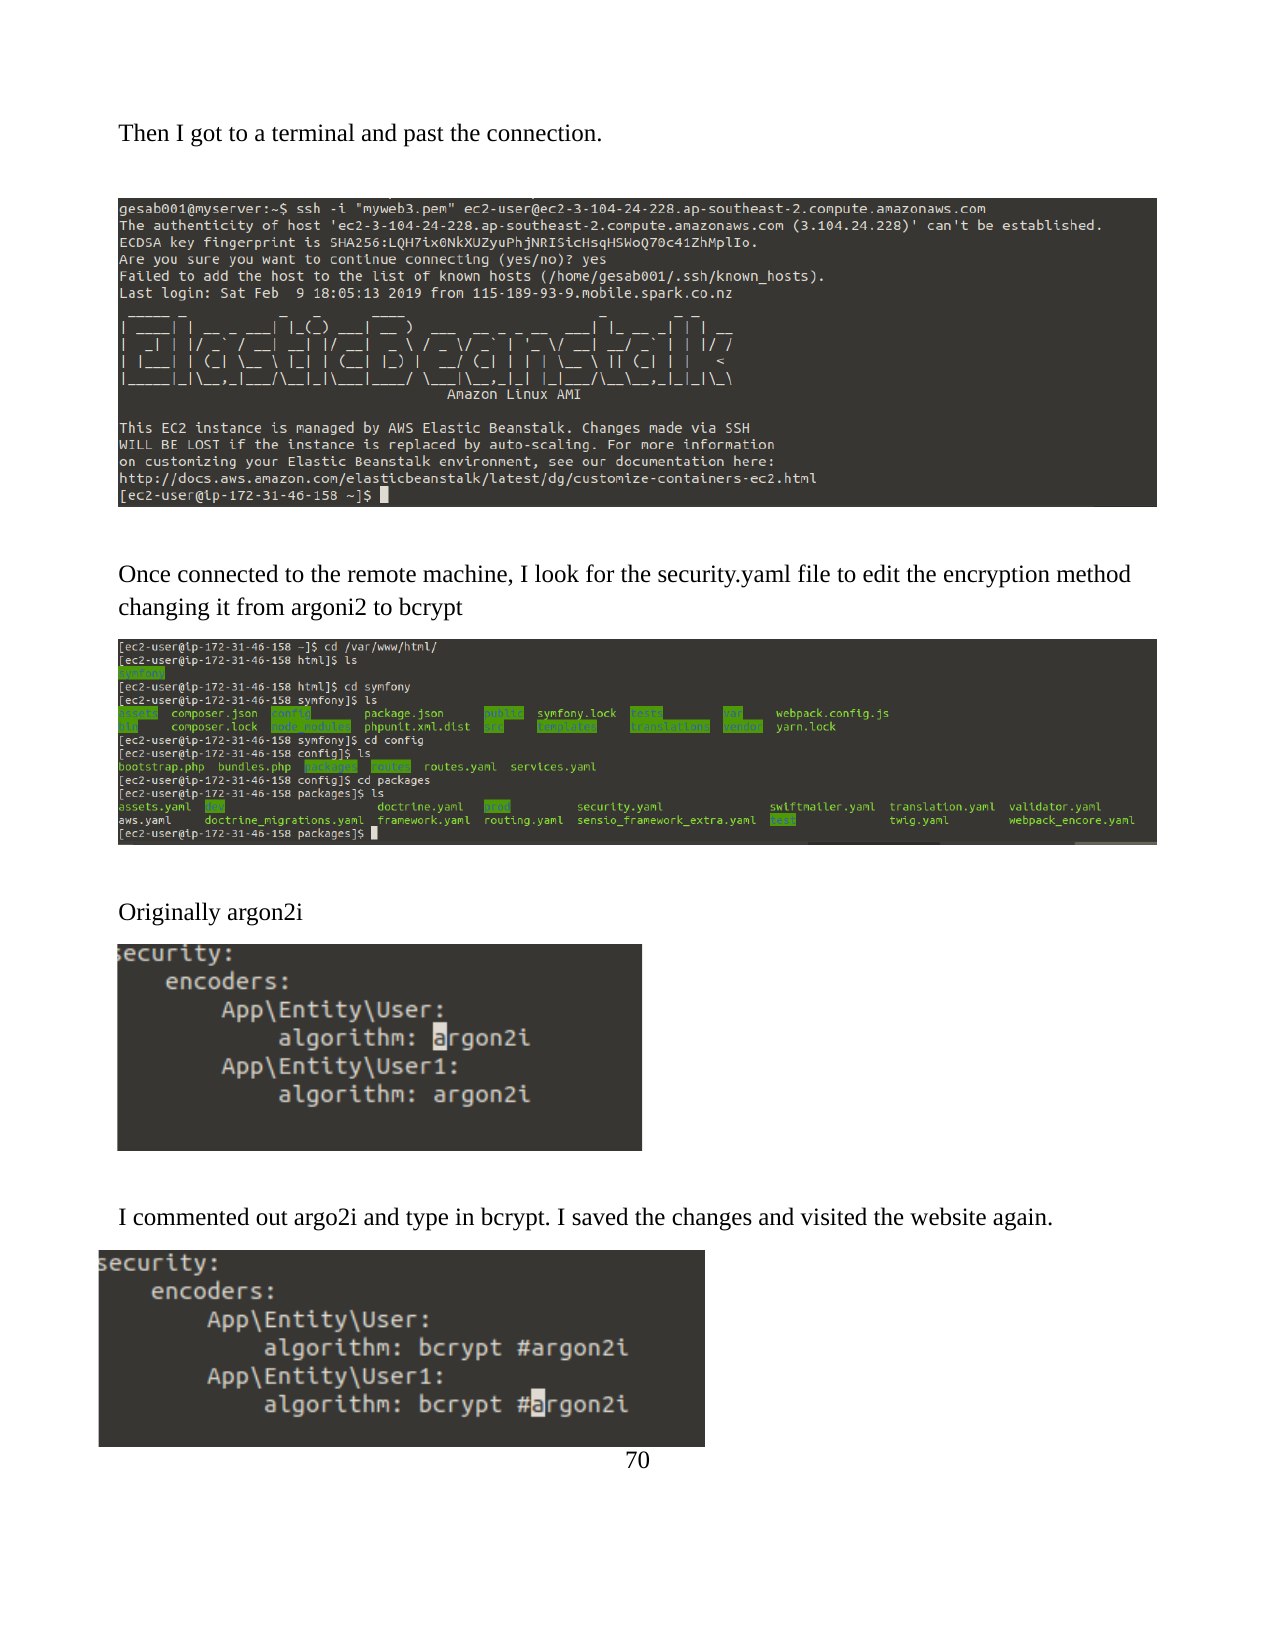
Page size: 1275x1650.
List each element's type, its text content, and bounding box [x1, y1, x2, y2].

text I commented out argo2i and type in bcrypt. I saved the changes and visited the website again. [118, 1202, 1157, 1231]
text Originally argon2i [118, 897, 1157, 925]
picture [98, 1250, 705, 1447]
picture [117, 944, 643, 1151]
text Then I got to a terminal and past the connection. [118, 118, 1157, 147]
picture [118, 639, 1157, 845]
picture [118, 198, 1157, 507]
text Once connected to the remote machine, I look for the security.yaml file to edit the encryption method changing it from argoni2 to bcrypt [118, 559, 1157, 621]
